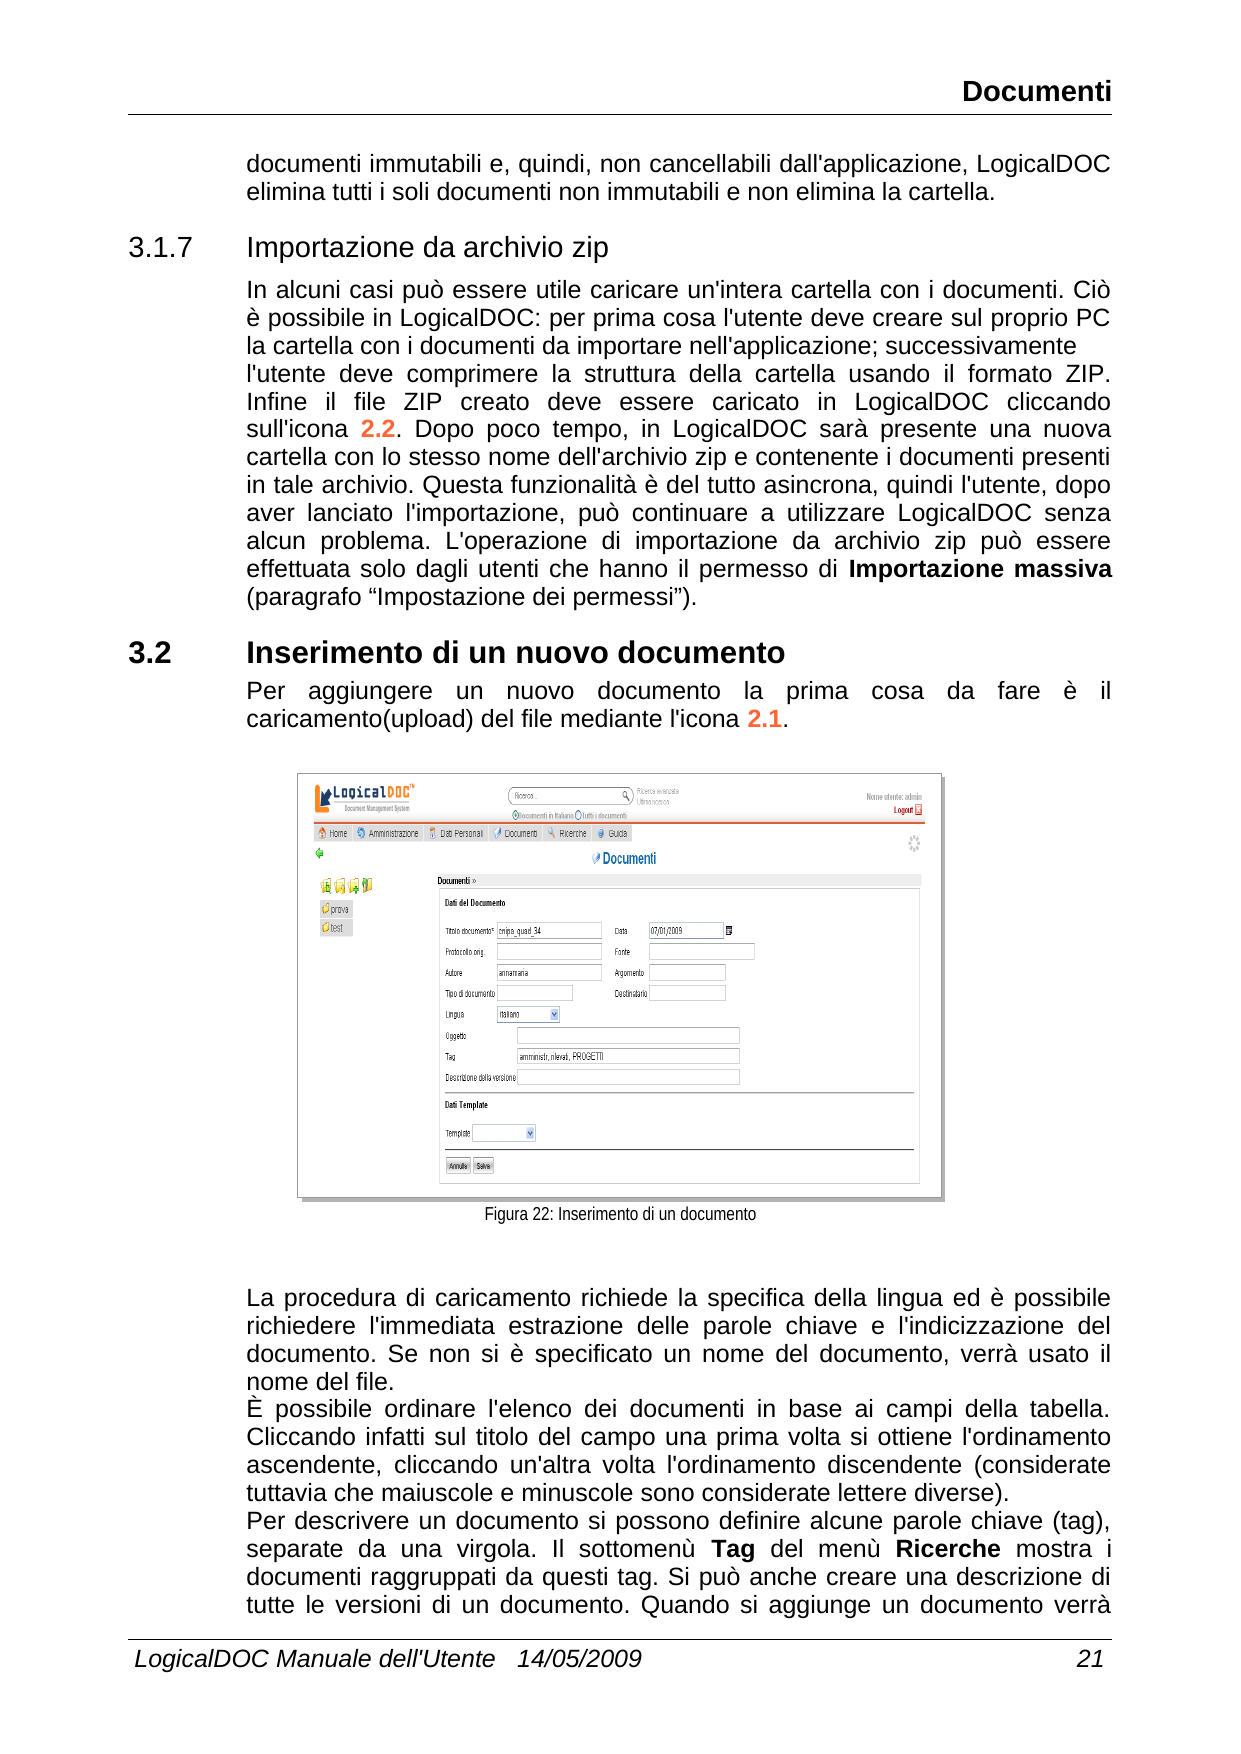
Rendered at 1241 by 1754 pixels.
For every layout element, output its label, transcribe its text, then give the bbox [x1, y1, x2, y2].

text In alcuni casi può essere utile caricare un'intera cartella con i documenti. Ciò è possibile in LogicalDOC: per prima cosa l'utente deve creare sul proprio PC la cartella con i documenti da importare nell'applicazione; successivamente [246, 276, 1112, 359]
text Per descrivere un documento si possono definire alcune parole chiave (tag), separate da una virgola. Il sottomenù Tag del menù Ricerche mostra i documenti raggruppati da questi tag. Si può anche creare una descrizione di tutte le versioni di un documento. Quando si aggiunge un documento verrà [246, 1507, 1112, 1619]
subtitle Inserimento di un nuovo documento [128, 636, 1112, 671]
text Figura 22: Inserimento di un documento [297, 1198, 943, 1224]
subtitle Importazione da archivio zip [128, 231, 1112, 263]
text Per aggiungere un nuovo documento la prima cosa da fare è il caricamento(upload) del file mediante l'icona 2.1. [246, 677, 1112, 733]
text documenti immutabili e, quindi, non cancellabili dall'applicazione, LogicalDOC elimina tutti i soli documenti non immutabili e non elimina la cartella. [246, 150, 1112, 206]
text l'utente deve comprimere la struttura della cartella usando il formato ZIP. Infine il file ZIP creato deve essere caricato in LogicalDOC cliccando sull'icona 2.2. Dopo poco tempo, in LogicalDOC sarà presente una nuova cartella con lo stesso nome dell'archivio zip e contenente i documenti presenti in tale archivio. Questa funzionalità è del tutto asincrona, quindi l'utente, dopo aver lanciato l'importazione, può continuare a utilizzare LogicalDOC senza alcun problema. L'operazione di importazione da archivio zip può essere effettuata solo dagli utenti che hanno il permesso di Importazione massiva (paragrafo “Impostazione dei permessi”). [246, 359, 1112, 611]
text È possibile ordinare l'elenco dei documenti in base ai campi della tabella. Cliccando infatti sul titolo del campo una prima volta si ottiene l'ordinamento ascendente, cliccando un'altra volta l'ordinamento discendente (considerate tuttavia che maiuscole e minuscole sono considerate lettere diverse). [246, 1395, 1112, 1507]
picture [313, 781, 925, 1188]
text La procedura di caricamento richiede la specifica della lingua ed è possibile richiedere l'immediata estrazione delle parole chiave e l'indicizzazione del documento. Se non si è specificato un nome del documento, verrà usato il nome del file. [246, 1284, 1112, 1395]
